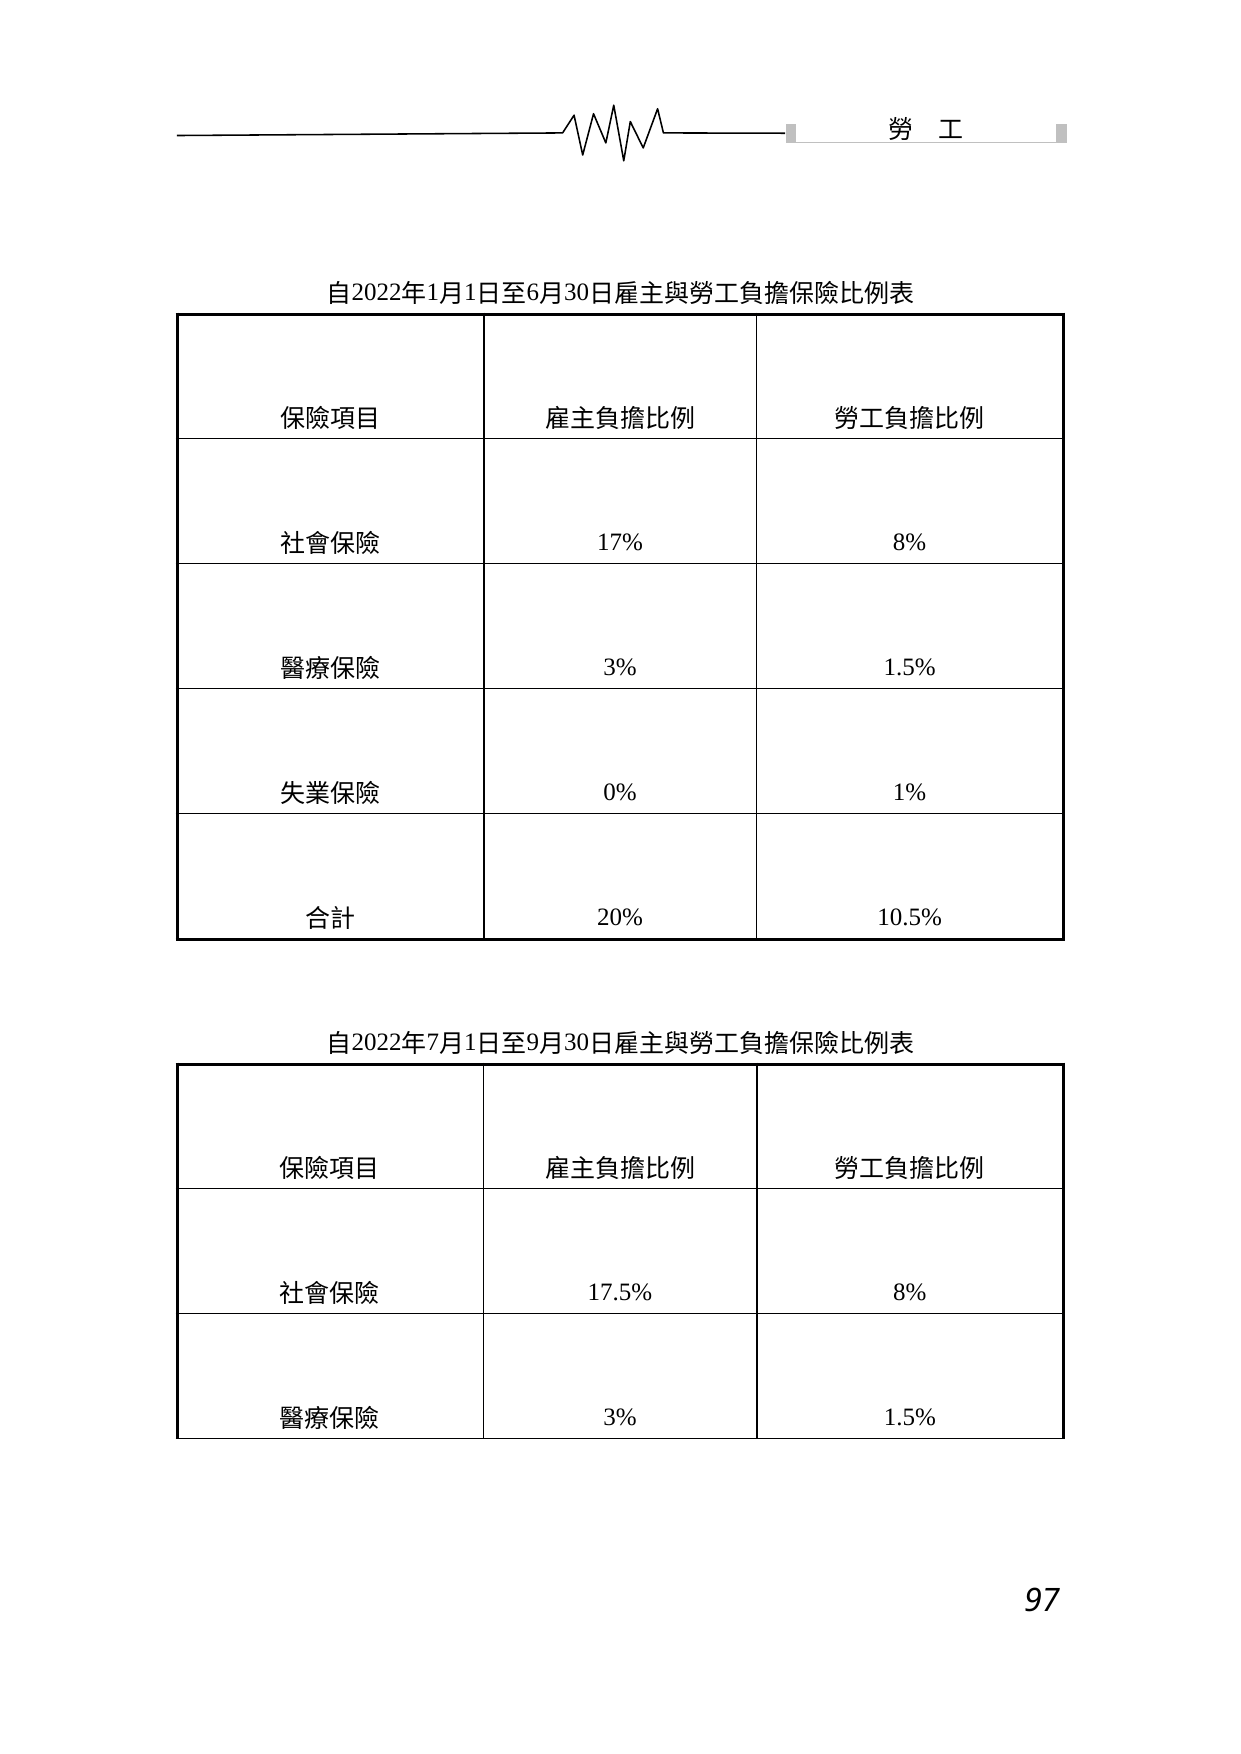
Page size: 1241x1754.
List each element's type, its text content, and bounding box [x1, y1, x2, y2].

table_cell 社會保險 [179, 439, 483, 563]
table_cell 3% [485, 564, 756, 688]
table_cell 10.5% [757, 814, 1062, 938]
table_cell 17% [485, 439, 756, 563]
text 自2022年7月1日至9月30日雇主與勞工負擔保險比例表 [177, 1000, 1063, 1063]
table_cell 醫療保險 [179, 1314, 483, 1438]
text 自2022年1月1日至6月30日雇主與勞工負擔保險比例表 [177, 250, 1063, 313]
table_header 雇主負擔比例 [485, 316, 756, 438]
table_cell 社會保險 [179, 1189, 483, 1313]
table_header 勞工負擔比例 [757, 316, 1062, 438]
table_cell 20% [485, 814, 756, 938]
table_cell 合計 [179, 814, 483, 938]
table_header 保險項目 [179, 316, 483, 438]
table_cell 失業保險 [179, 689, 483, 813]
table_header 勞工負擔比例 [758, 1066, 1062, 1188]
table_header 保險項目 [179, 1066, 483, 1188]
table_cell 0% [485, 689, 756, 813]
table_cell 17.5% [484, 1189, 756, 1313]
table_cell 1.5% [758, 1314, 1062, 1438]
table_cell 1.5% [757, 564, 1062, 688]
table_cell 醫療保險 [179, 564, 483, 688]
table_cell 1% [757, 689, 1062, 813]
table_cell 8% [757, 439, 1062, 563]
table_cell 3% [484, 1314, 756, 1438]
table_cell 8% [758, 1189, 1062, 1313]
table_header 雇主負擔比例 [484, 1066, 756, 1188]
